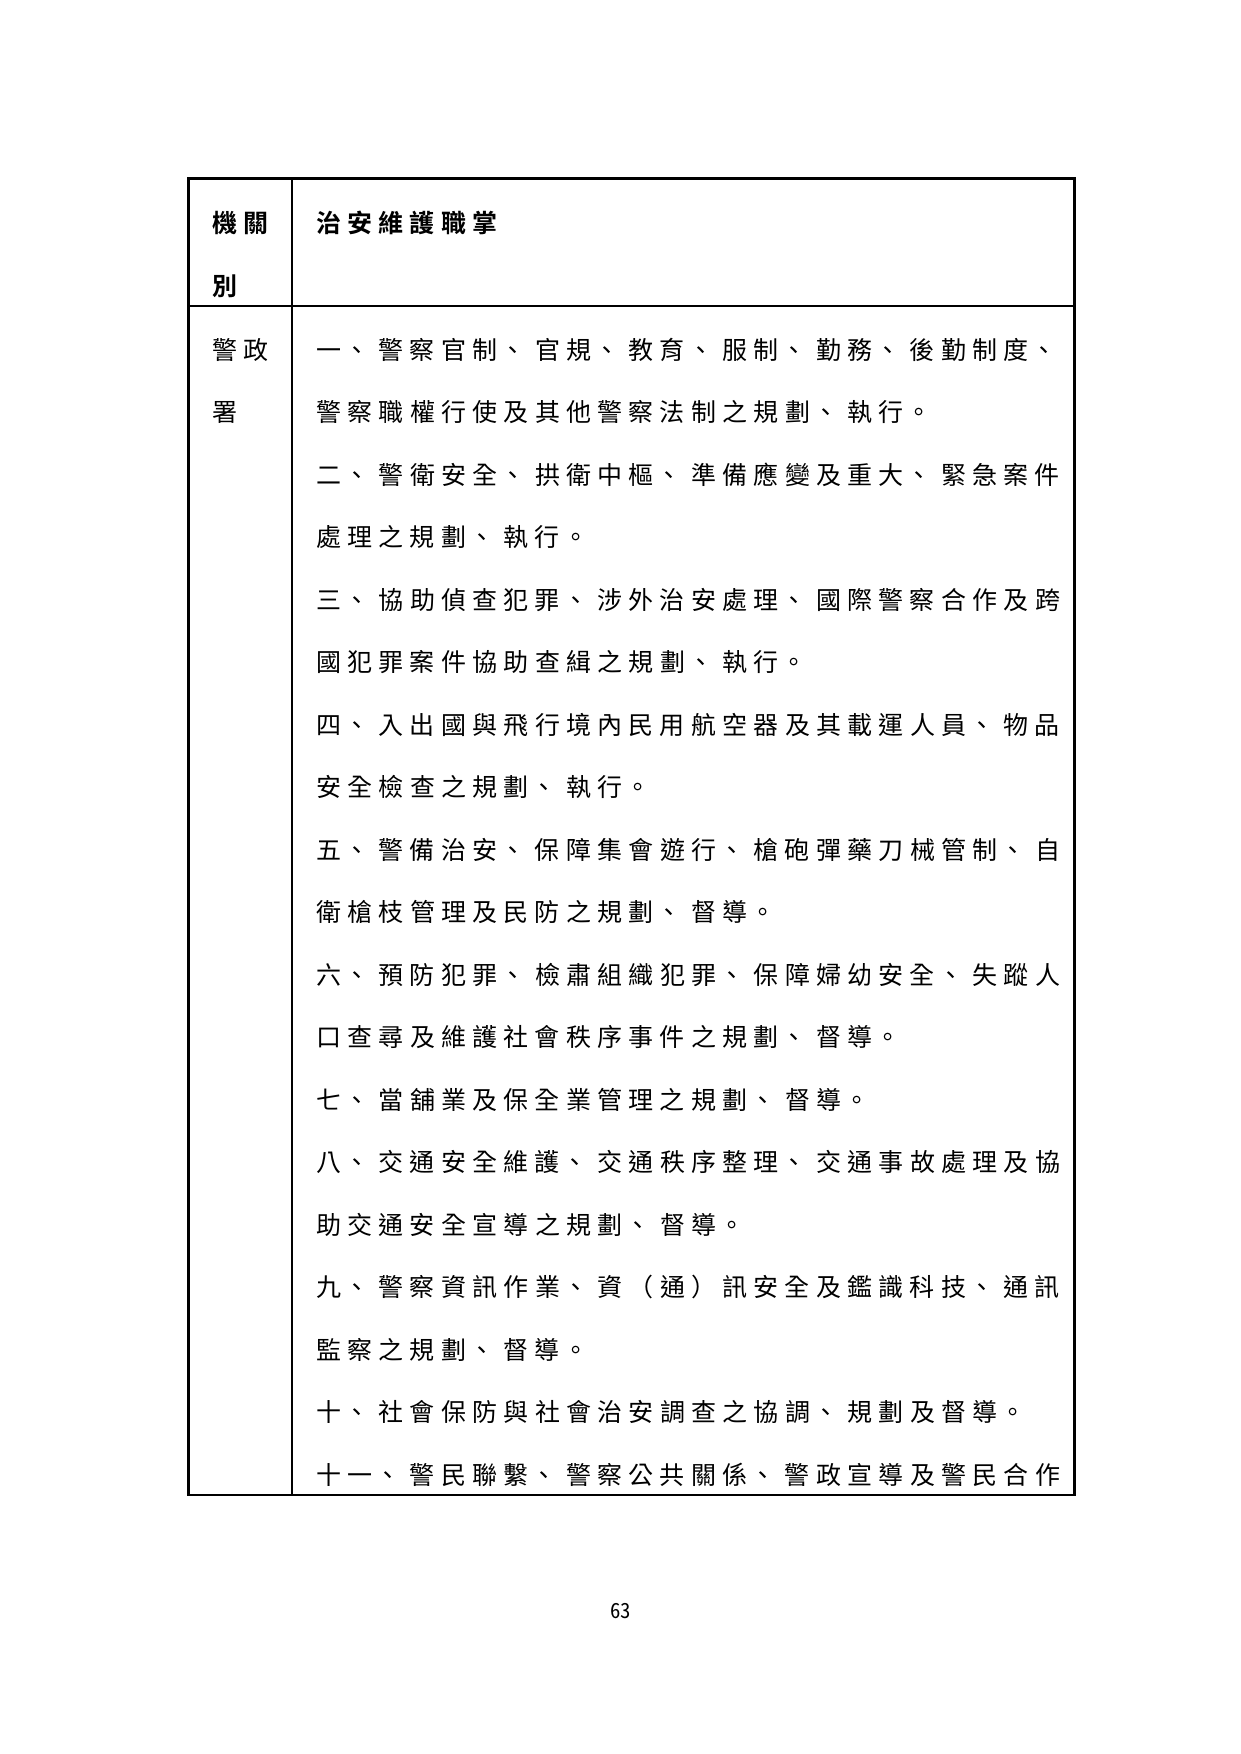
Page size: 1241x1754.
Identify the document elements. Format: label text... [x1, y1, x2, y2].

table_cell 警政署 [190, 307, 291, 1494]
table_header 治安維護職掌 [293, 180, 1073, 305]
table_cell 一、警察官制、官規、教育、服制、勤務、後勤制度、警察職權行使及其他警察法制之規劃、執行。 二、警衛安全、拱衛中樞、準備應變及重大、緊急案件處理之規劃、執行。 三、協助偵查犯罪、涉外治安處理、國際警察合作及跨國犯罪案件協助查緝之規劃、執行。 四、入出國與飛行境內民用航空器及其載運人員、物品安全檢查之規劃、執行。 五、警備治安、保障集會遊行、槍砲彈藥刀械管制、自衛槍枝管理及民防之規劃、督導。 六、預防犯罪、檢肅組織犯罪、保障婦幼安全、失蹤人口查尋及維護社會秩序事件之規劃、督導。 七、當舖業及保全業管理之規劃、督導。 八、交通安全維護、交通秩序整理、交通事故處理及協助交通安全宣導之規劃、督導。 九、警察資訊作業、資（通）訊安全及鑑識科技、通訊監察之規劃、督導。 十、社會保防與社會治安調查之協調、規劃及督導。 十一、警民聯繫、警察公共關係、警政宣導及警民合作 [293, 307, 1073, 1494]
table_header 機關別 [190, 180, 291, 305]
